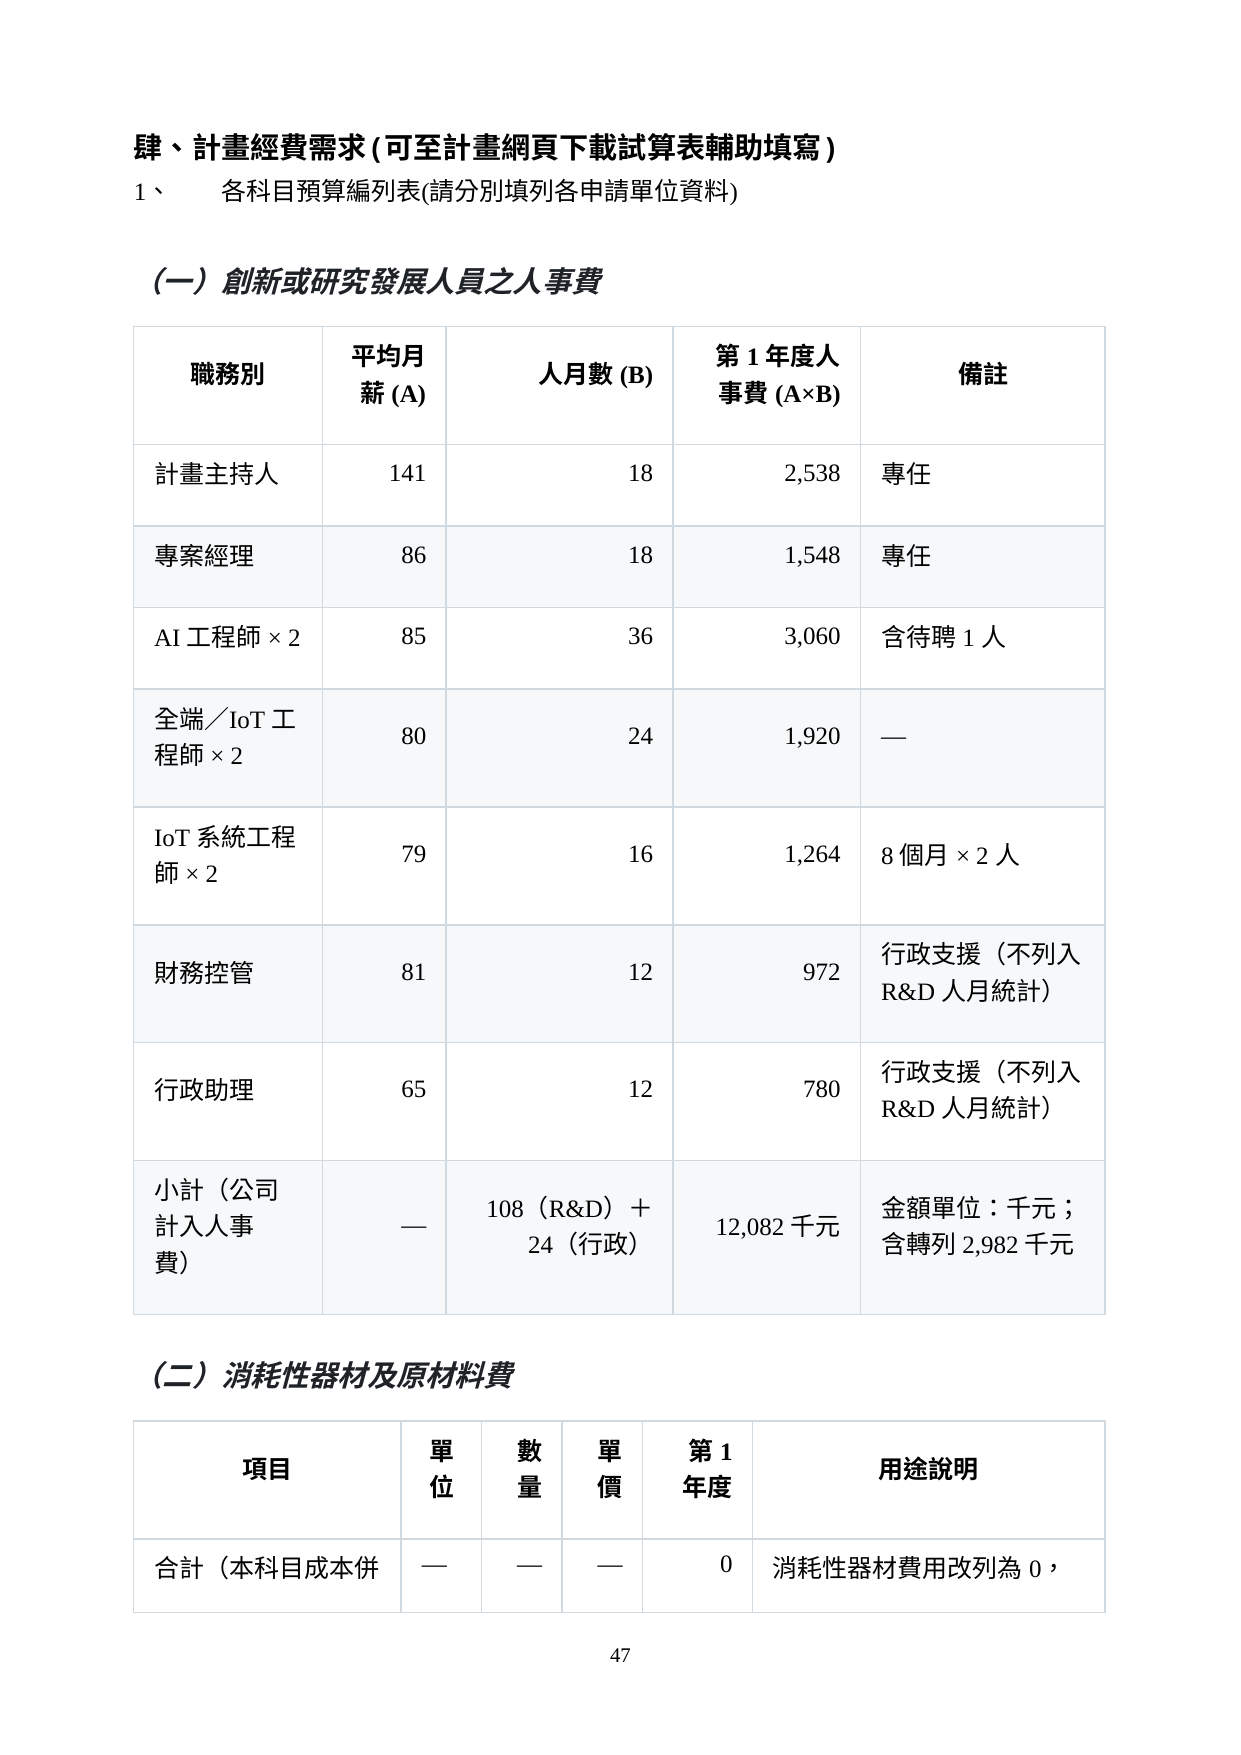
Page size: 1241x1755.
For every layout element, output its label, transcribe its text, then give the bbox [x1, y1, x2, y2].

table_cell 108（R&D）＋24（行政） [447, 1161, 672, 1314]
table_cell 專案經理 [134, 527, 322, 607]
table_cell 1,920 [674, 690, 860, 806]
table_header 人月數 (B) [447, 327, 672, 444]
table_cell 86 [323, 527, 445, 607]
table_cell 行政助理 [134, 1043, 322, 1159]
table_cell 行政支援（不列入 R&D 人月統計） [861, 926, 1104, 1042]
table_cell 小計（公司計入人事費） [134, 1161, 322, 1314]
table_cell 79 [323, 808, 445, 924]
table_cell 金額單位：千元；含轉列 2,982 千元 [861, 1161, 1104, 1314]
table_cell 36 [447, 608, 672, 688]
table_cell 12 [447, 1043, 672, 1159]
table_cell AI 工程師 × 2 [134, 608, 322, 688]
table_cell 85 [323, 608, 445, 688]
list 各科目預算編列表(請分別填列各申請單位資料) [133, 167, 1107, 208]
table_cell 65 [323, 1043, 445, 1159]
table_cell 含待聘 1 人 [861, 608, 1104, 688]
table_header 備註 [861, 327, 1104, 444]
table_cell 18 [447, 527, 672, 607]
table_cell 專任 [861, 527, 1104, 607]
table_cell 12 [447, 926, 672, 1042]
table_cell 81 [323, 926, 445, 1042]
table_header 第 1 年度人事費 (A×B) [674, 327, 860, 444]
table_cell 16 [447, 808, 672, 924]
table_header 職務別 [134, 327, 322, 444]
table_cell 1,548 [674, 527, 860, 607]
table_header 第 1 年度 [643, 1422, 752, 1538]
table_cell 12,082 千元 [674, 1161, 860, 1314]
table_cell IoT 系統工程師 × 2 [134, 808, 322, 924]
table_cell — [482, 1540, 561, 1612]
table_cell — [323, 1161, 445, 1314]
table_cell 18 [447, 445, 672, 525]
table_cell 專任 [861, 445, 1104, 525]
table_header 單價 [563, 1422, 642, 1538]
table_cell 消耗性器材費用改列為 0， [753, 1540, 1104, 1612]
table_cell 2,538 [674, 445, 860, 525]
subtitle （一）創新或研究發展人員之人事費 [133, 258, 1107, 301]
table_cell 1,264 [674, 808, 860, 924]
table_cell 計畫主持人 [134, 445, 322, 525]
subtitle （二）消耗性器材及原材料費 [133, 1353, 1107, 1395]
table_header 數量 [482, 1422, 561, 1538]
table_cell 合計（本科目成本併 [134, 1540, 400, 1612]
table_header 單位 [402, 1422, 481, 1538]
table_cell 財務控管 [134, 926, 322, 1042]
table_cell 0 [643, 1540, 752, 1612]
table_cell 8 個月 × 2 人 [861, 808, 1104, 924]
table_cell 3,060 [674, 608, 860, 688]
table_cell 141 [323, 445, 445, 525]
table_cell — [402, 1540, 481, 1612]
table_cell — [563, 1540, 642, 1612]
table_cell 全端／IoT 工程師 × 2 [134, 690, 322, 806]
table_cell 24 [447, 690, 672, 806]
table_cell 行政支援（不列入 R&D 人月統計） [861, 1043, 1104, 1159]
table_header 用途說明 [753, 1422, 1104, 1538]
table_cell 780 [674, 1043, 860, 1159]
table_cell 972 [674, 926, 860, 1042]
table_cell 80 [323, 690, 445, 806]
table_header 項目 [134, 1422, 400, 1538]
table_header 平均月薪 (A) [323, 327, 445, 444]
text 肆、計畫經費需求(可至計畫網頁下載試算表輔助填寫) [133, 124, 1107, 167]
table_cell — [861, 690, 1104, 806]
